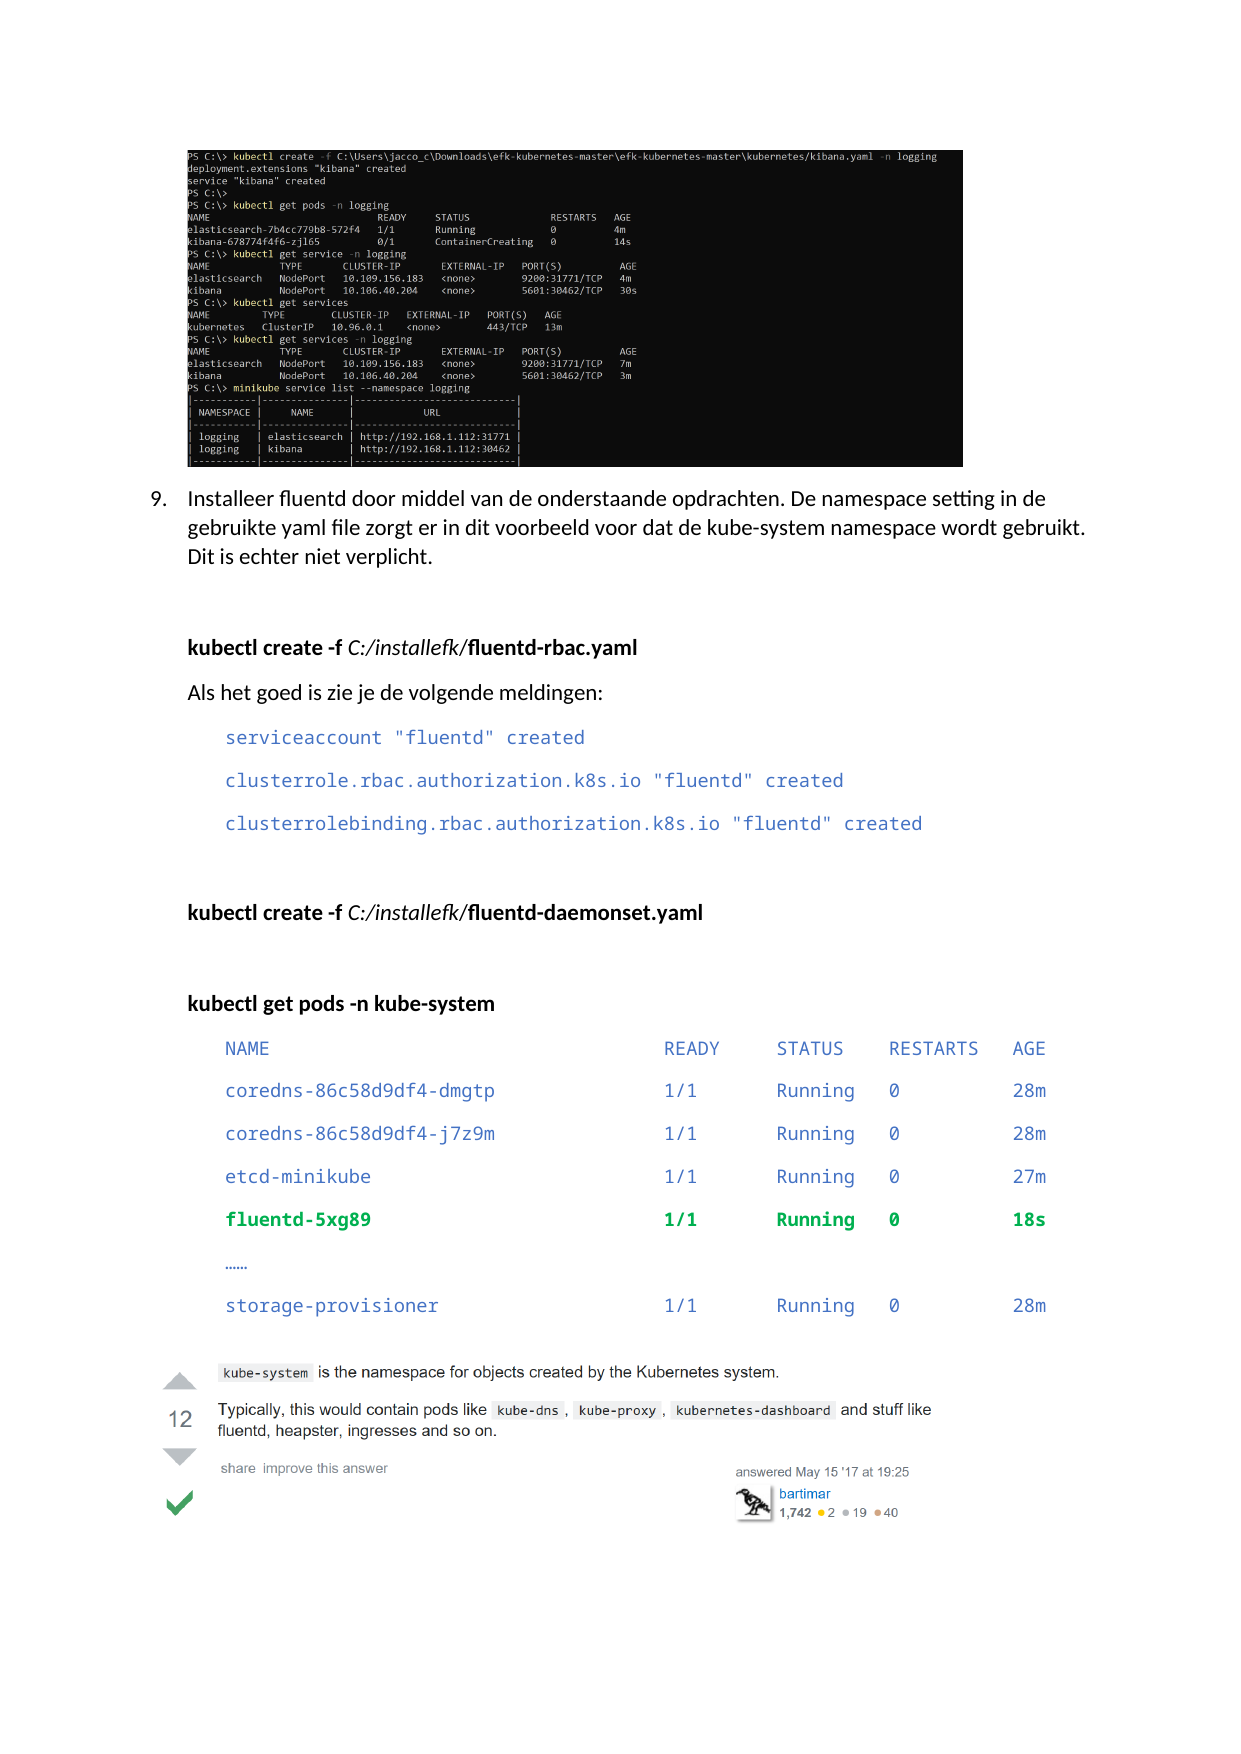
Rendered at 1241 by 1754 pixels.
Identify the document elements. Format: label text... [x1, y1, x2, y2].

text serviceaccount "fluentd" created [225, 724, 1090, 749]
text clusterrole.rbac.authorization.k8s.io "fluentd" created [225, 767, 1090, 792]
text kubectl get pods -n kube-system [150, 989, 1090, 1017]
text storage-provisioner 1/1 Running 0 28m [225, 1292, 1090, 1318]
text clusterrolebinding.rbac.authorization.k8s.io "fluentd" created [225, 810, 1090, 835]
text NAME READY STATUS RESTARTS AGE [225, 1035, 1090, 1060]
text kubectl create -f C:/installefk/fluentd-daemonset.yaml [187, 898, 1090, 926]
list Installeer fluentd door middel van de onderstaande opdrachten. De namespace setting in de gebruikte yaml file zorgt er in dit voorbeeld voor dat de kube-system namespace wordt gebruikt. Dit is echter niet verplicht. [150, 484, 1090, 570]
text coredns-86c58d9df4-dmgtp 1/1 Running 0 28m [225, 1078, 1090, 1103]
text Als het goed is zie je de volgende meldingen: [187, 678, 1090, 706]
text coredns-86c58d9df4-j7z9m 1/1 Running 0 28m [225, 1121, 1090, 1146]
text fluentd-5xg89 1/1 Running 0 18s [225, 1206, 1090, 1232]
text etcd-minikube 1/1 Running 0 27m [225, 1163, 1090, 1189]
text …… [225, 1249, 1090, 1275]
text kubectl create -f C:/installefk/fluentd-rbac.yaml [187, 633, 1090, 661]
